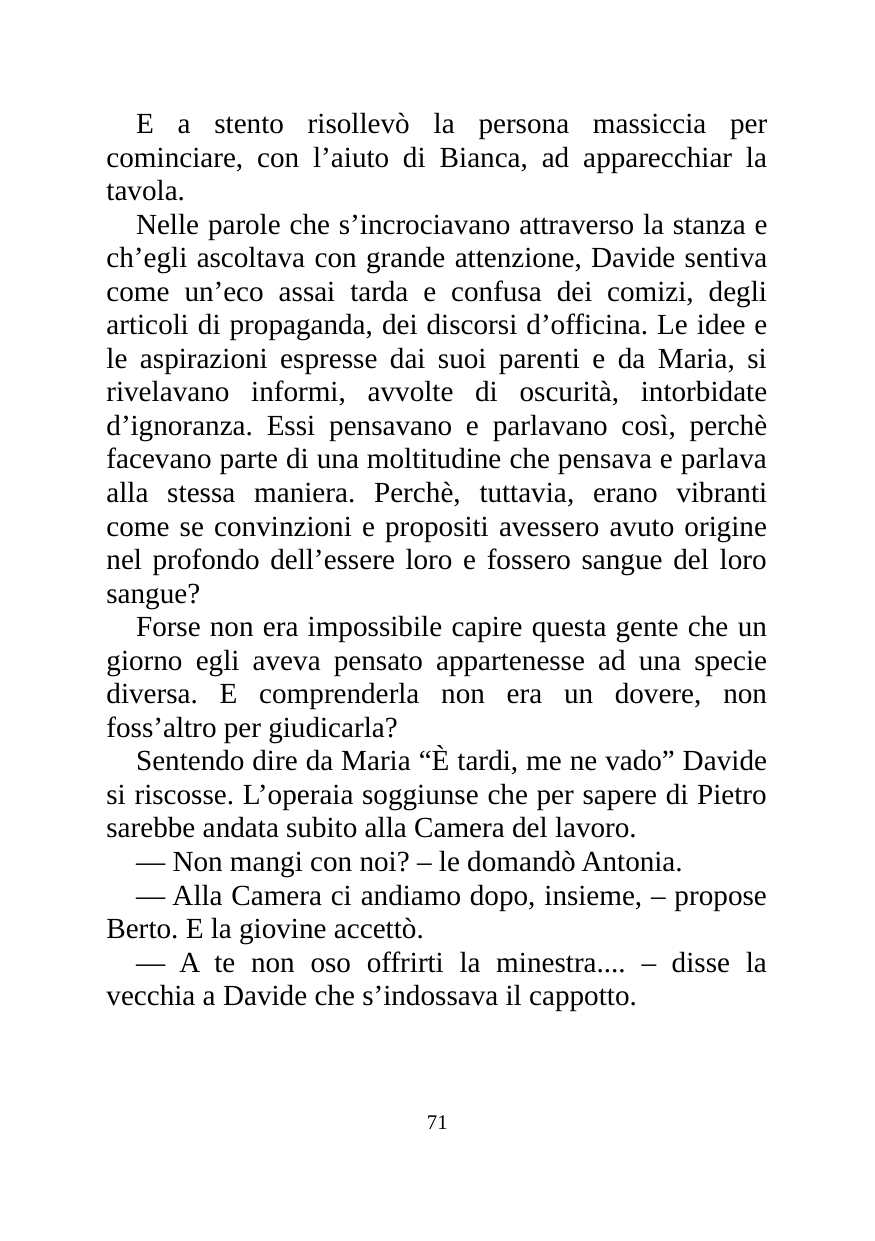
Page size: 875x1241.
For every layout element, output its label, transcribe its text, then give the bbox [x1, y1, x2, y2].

text — Alla Camera ci andiamo dopo, insieme, – propose Berto. E la giovine accettò. [106, 878, 768, 945]
text Sentendo dire da Maria “È tardi, me ne vado” Davide si riscosse. L’operaia soggiunse che per sapere di Pietro sarebbe andata subito alla Camera del lavoro. [106, 743, 768, 844]
text — A te non oso offrirti la minestra.... – disse la vecchia a Davide che s’indossava il cappotto. [106, 945, 768, 1012]
text Nelle parole che s’incrociavano attraverso la stanza e ch’egli ascoltava con grande attenzione, Davide sentiva come un’eco assai tarda e confusa dei comizi, degli articoli di propaganda, dei discorsi d’officina. Le idee e le aspirazioni espresse dai suoi parenti e da Maria, si rivelavano informi, avvolte di oscurità, intorbidate d’ignoranza. Essi pensavano e parlavano così, perchè facevano parte di una moltitudine che pensava e parlava alla stessa maniera. Perchè, tuttavia, erano vibranti come se convinzioni e propositi avessero avuto origine nel profondo dell’essere loro e fossero sangue del loro sangue? [106, 207, 768, 609]
text E a stento risollevò la persona massiccia per cominciare, con l’aiuto di Bianca, ad apparecchiar la tavola. [106, 106, 768, 207]
text — Non mangi con noi? – le domandò Antonia. [106, 844, 768, 878]
text Forse non era impossibile capire questa gente che un giorno egli aveva pensato appartenesse ad una specie diversa. E comprenderla non era un dovere, non foss’altro per giudicarla? [106, 609, 768, 743]
